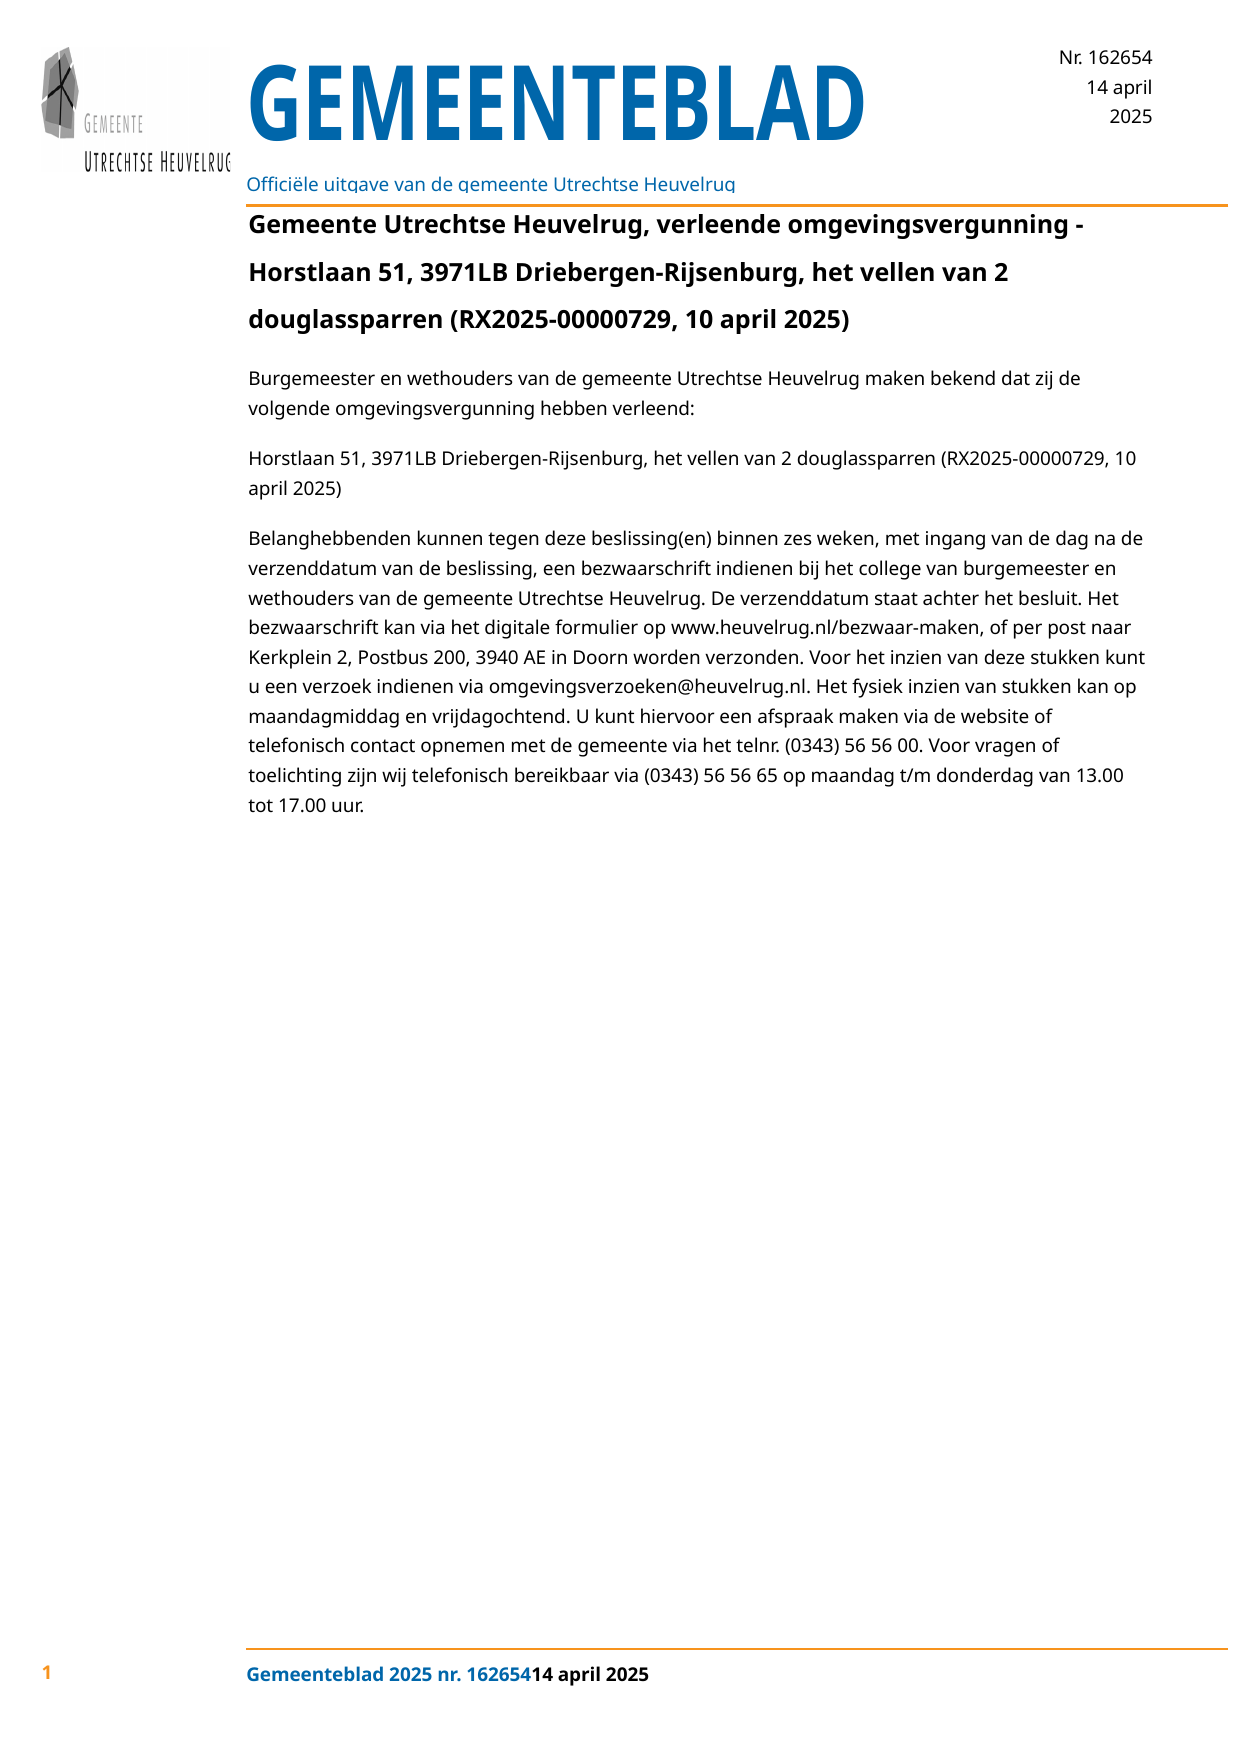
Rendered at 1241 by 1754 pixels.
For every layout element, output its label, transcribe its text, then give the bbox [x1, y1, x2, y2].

picture [41, 47, 231, 172]
text Burgemeester en wethouders van de gemeente Utrechtse Heuvelrug maken bekend dat zij de volgende omgevingsvergunning hebben verleend: [248, 366, 1152, 421]
text Horstlaan 51, 3971LB Driebergen-Rijsenburg, het vellen van 2 douglassparren (RX2025-00000729, 10 april 2025) [248, 446, 1152, 501]
text Gemeente Utrechtse Heuvelrug, verleende omgevingsvergunning - Horstlaan 51, 3971LB Driebergen-Rijsenburg, het vellen van 2 douglassparren (RX2025-00000729, 10 april 2025) [248, 207, 1152, 336]
text Belanghebbenden kunnen tegen deze beslissing(en) binnen zes weken, met ingang van de dag na de verzenddatum van de beslissing, een bezwaarschrift indienen bij het college van burgemeester en wethouders van de gemeente Utrechtse Heuvelrug. De verzenddatum staat achter het besluit. Het bezwaarschrift kan via het digitale formulier op www.heuvelrug.nl/bezwaar-maken, of per post naar Kerkplein 2, Postbus 200, 3940 AE in Doorn worden verzonden. Voor het inzien van deze stukken kunt u een verzoek indienen via omgevingsverzoeken@heuvelrug.nl. Het fysiek inzien van stukken kan op maandagmiddag en vrijdagochtend. U kunt hiervoor een afspraak maken via de website of telefonisch contact opnemen met de gemeente via het telnr. (0343) 56 56 00. Voor vragen of toelichting zijn wij telefonisch bereikbaar via (0343) 56 56 65 op maandag t/m donderdag van 13.00 tot 17.00 uur. [248, 526, 1152, 817]
